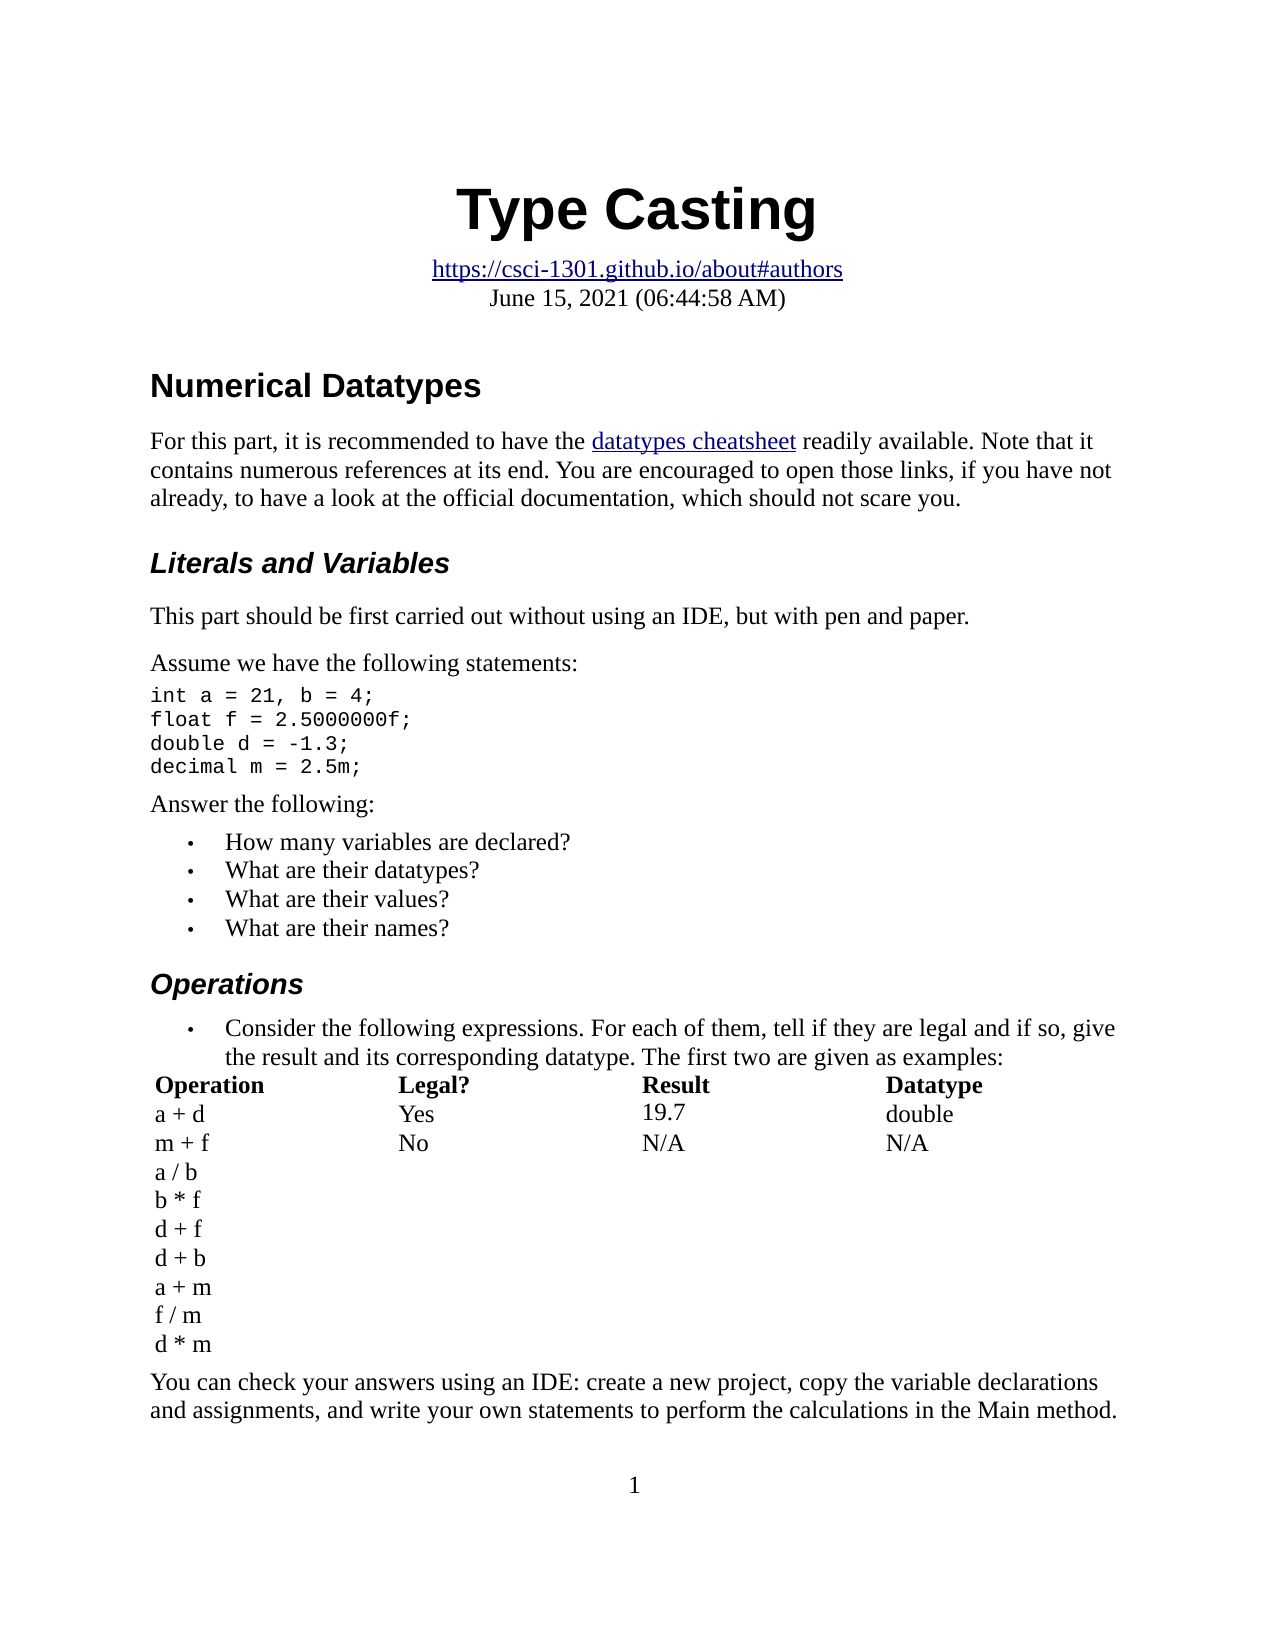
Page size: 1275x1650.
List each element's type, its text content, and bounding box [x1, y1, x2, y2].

table_cell N/A [638, 1128, 881, 1157]
table_cell a / b [150, 1157, 394, 1185]
table_cell a + m [150, 1272, 394, 1300]
table_cell [881, 1300, 1125, 1329]
list How many variables are declared? [187, 827, 1125, 856]
text double d = -1.3; [150, 733, 1125, 756]
list What are their values? [187, 884, 1125, 913]
table_cell a + d [150, 1099, 394, 1128]
text float f = 2.5000000f; [150, 709, 1125, 733]
subtitle Literals and Variables [150, 546, 1125, 580]
table_header Result [638, 1070, 881, 1099]
table_cell d + f [150, 1214, 394, 1243]
title Type Casting [150, 175, 1125, 242]
table_cell b * f [150, 1185, 394, 1214]
table_cell [394, 1300, 637, 1329]
table_cell [881, 1185, 1125, 1214]
table_header Legal? [394, 1070, 637, 1099]
table_cell [638, 1329, 881, 1358]
table_cell Yes [394, 1099, 637, 1128]
table_cell [394, 1272, 637, 1300]
list What are their names? [187, 913, 1125, 942]
table_cell [638, 1300, 881, 1329]
subtitle Numerical Datatypes [150, 366, 1125, 404]
table_cell [638, 1185, 881, 1214]
list Consider the following expressions. For each of them, tell if they are legal and if so, give the result and its corresponding datatype. The first two are given as examples: [187, 1013, 1125, 1070]
text This part should be first carried out without using an IDE, but with pen and paper. [150, 601, 1125, 630]
table_cell [394, 1157, 637, 1185]
text int a = 21, b = 4; [150, 686, 1125, 709]
table_cell [638, 1272, 881, 1300]
table_cell [881, 1272, 1125, 1300]
text Answer the following: [150, 789, 1125, 818]
table_header Datatype [881, 1070, 1125, 1099]
subtitle Operations [150, 967, 1125, 1000]
table_cell [881, 1243, 1125, 1272]
table_cell f / m [150, 1300, 394, 1329]
text https://csci-1301.github.io/about#authors [150, 254, 1125, 283]
table_cell [881, 1157, 1125, 1185]
table_cell m + f [150, 1128, 394, 1157]
table_cell [394, 1329, 637, 1358]
table_cell [394, 1214, 637, 1243]
text You can check your answers using an IDE: create a new project, copy the variable declarations and assignments, and write your own statements to perform the calculations in the Main method. [150, 1367, 1125, 1424]
text June 15, 2021 (06:44:58 AM) [150, 283, 1125, 312]
table_cell [881, 1329, 1125, 1358]
text decimal m = 2.5m; [150, 756, 1125, 780]
table_cell double [881, 1099, 1125, 1128]
list What are their datatypes? [187, 856, 1125, 884]
table_cell No [394, 1128, 637, 1157]
table_cell N/A [881, 1128, 1125, 1157]
table_cell [881, 1214, 1125, 1243]
table_header Operation [150, 1070, 394, 1099]
text Assume we have the following statements: [150, 648, 1125, 677]
table_cell d + b [150, 1243, 394, 1272]
table_cell [394, 1243, 637, 1272]
table_cell [394, 1185, 637, 1214]
table_cell [638, 1214, 881, 1243]
table_cell [638, 1243, 881, 1272]
text For this part, it is recommended to have the datatypes cheatsheet readily available. Note that it contains numerous references at its end. You are encouraged to open those links, if you have not already, to have a look at the official documentation, which should not scare you. [150, 426, 1125, 512]
table_cell [638, 1099, 881, 1128]
table_cell [638, 1157, 881, 1185]
table_cell d * m [150, 1329, 394, 1358]
